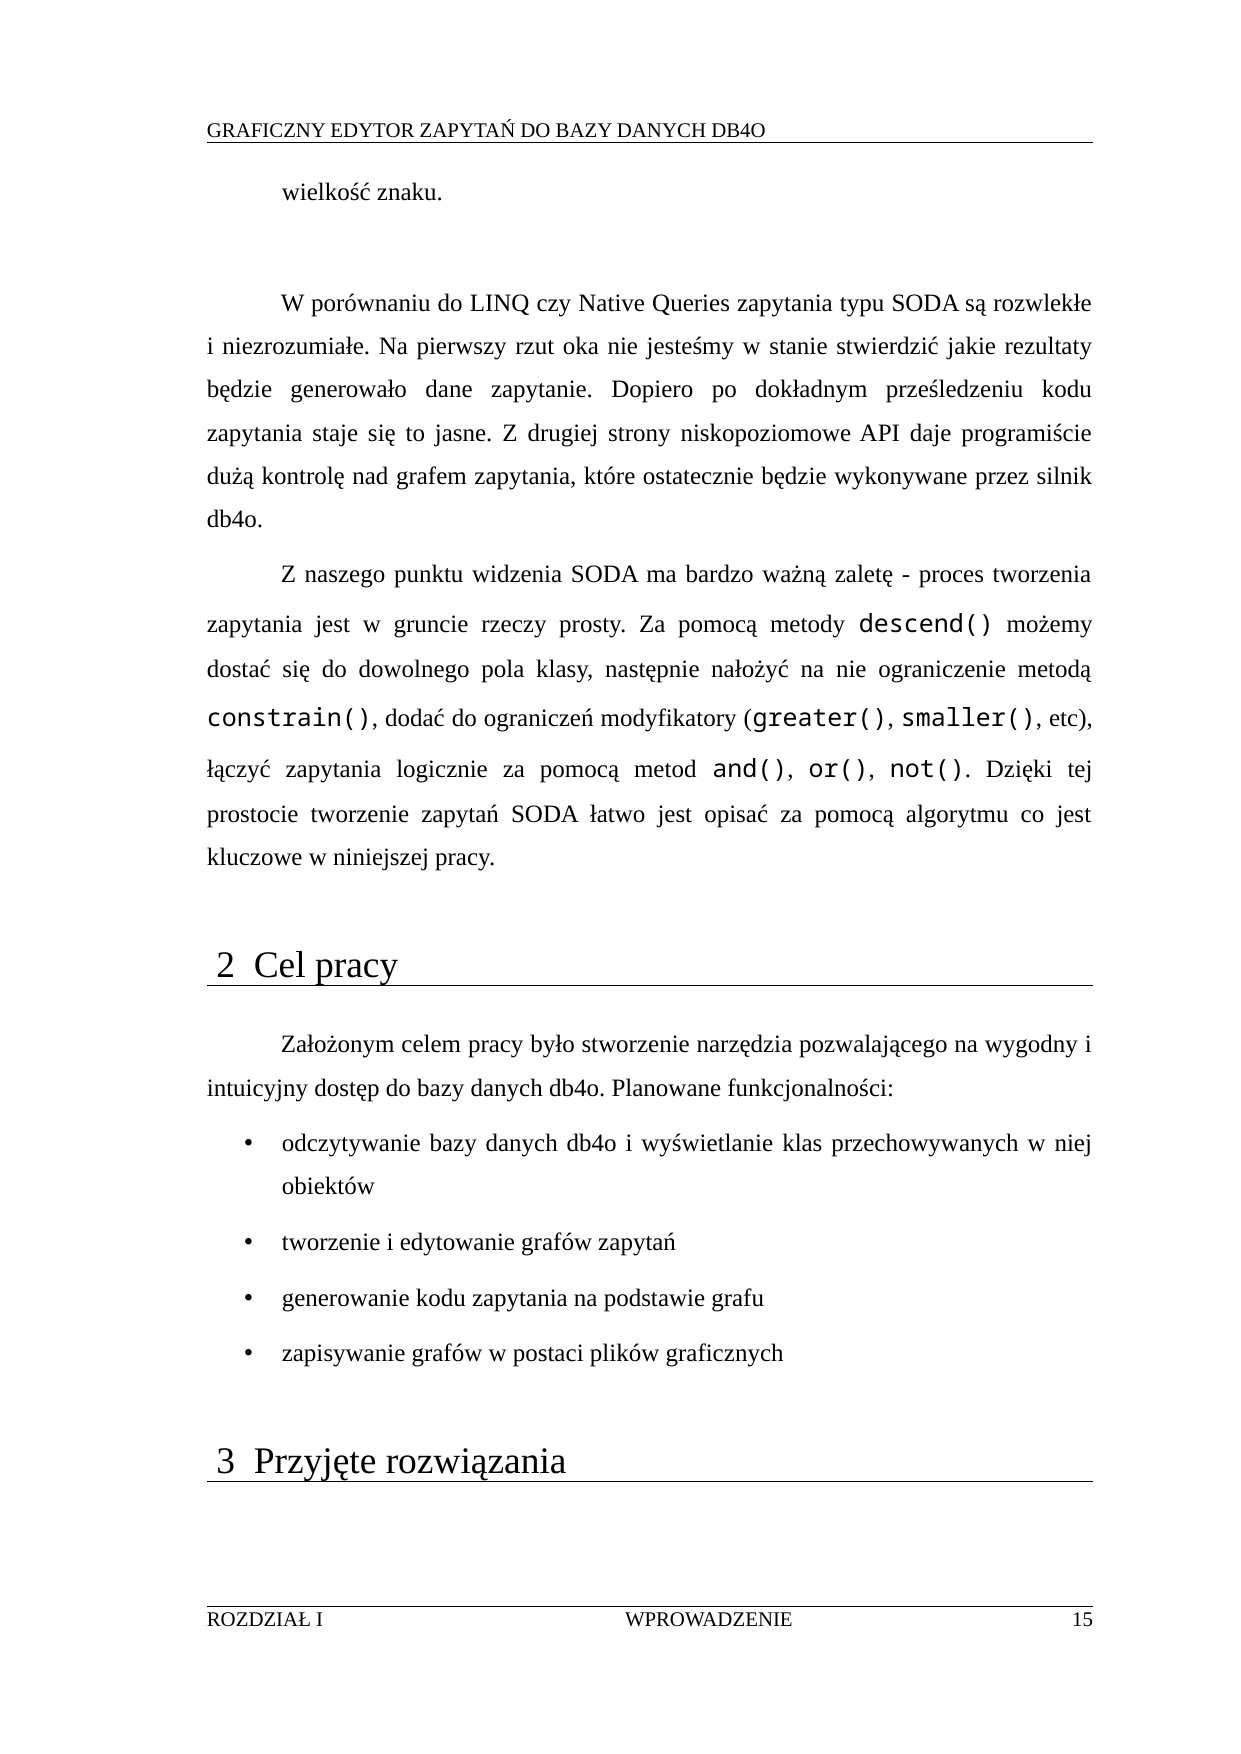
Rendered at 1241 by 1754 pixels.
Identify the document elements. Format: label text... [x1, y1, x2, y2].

text Z naszego punktu widzenia SODA ma bardzo ważną zaletę - proces tworzenia zapytania jest w gruncie rzeczy prosty. Za pomocą metody descend() możemy dostać się do dowolnego pola klasy, następnie nałożyć na nie ograniczenie metodą constrain(), dodać do ograniczeń modyfikatory (greater(), smaller(), etc), łączyć zapytania logicznie za pomocą metod and(), or(), not(). Dzięki tej prostocie tworzenie zapytań SODA łatwo jest opisać za pomocą algorytmu co jest kluczowe w niniejszej pracy. [207, 559, 1093, 871]
list zapisywanie grafów w postaci plików graficznych [244, 1338, 1093, 1367]
list generowanie kodu zapytania na podstawie grafu [244, 1283, 1093, 1311]
list tworzenie i edytowanie grafów zapytań [244, 1227, 1093, 1256]
list wielkość znaku. [244, 177, 1093, 206]
subtitle Przyjęte rozwiązania [207, 1438, 1093, 1481]
text W porównaniu do LINQ czy Native Queries zapytania typu SODA są rozwlekłe i niezrozumiałe. Na pierwszy rzut oka nie jesteśmy w stanie stwierdzić jakie rezultaty będzie generowało dane zapytanie. Dopiero po dokładnym prześledzeniu kodu zapytania staje się to jasne. Z drugiej strony niskopoziomowe API daje programiście dużą kontrolę nad grafem zapytania, które ostatecznie będzie wykonywane przez silnik db4o. [207, 288, 1093, 533]
list odczytywanie bazy danych db4o i wyświetlanie klas przechowywanych w niej obiektów [244, 1128, 1093, 1200]
subtitle Cel pracy [207, 942, 1093, 985]
text Założonym celem pracy było stworzenie narzędzia pozwalającego na wygodny i intuicyjny dostęp do bazy danych db4o. Planowane funkcjonalności: [207, 1029, 1093, 1101]
